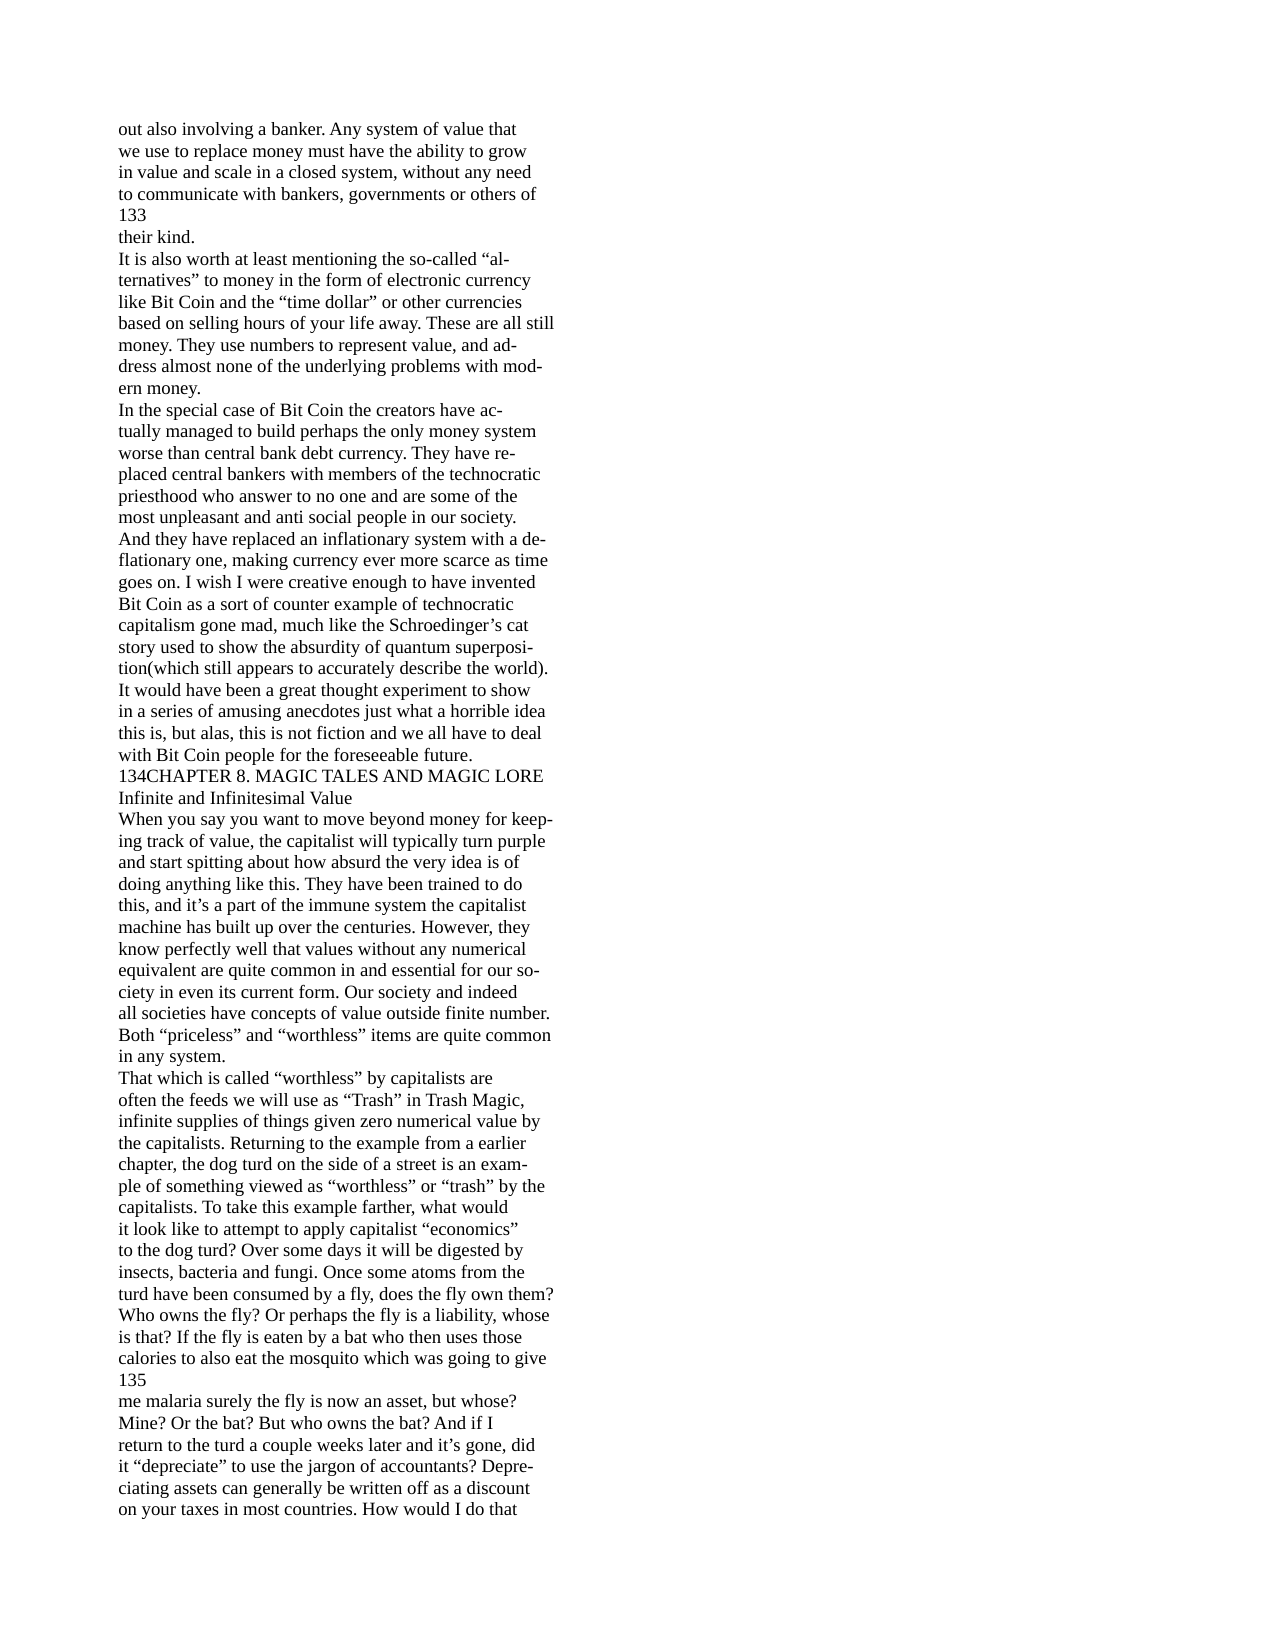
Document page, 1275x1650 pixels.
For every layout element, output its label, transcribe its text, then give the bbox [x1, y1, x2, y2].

text And they have replaced an inflationary system with a de- [118, 528, 1157, 549]
text this, and it’s a part of the immune system the capitalist [118, 894, 1157, 916]
text priesthood who answer to no one and are some of the [118, 485, 1157, 506]
text ern money. [118, 377, 1157, 398]
text we use to replace money must have the ability to grow [118, 140, 1157, 161]
text equivalent are quite common in and essential for our so- [118, 959, 1157, 981]
text chapter, the dog turd on the side of a street is an exam- [118, 1153, 1157, 1175]
text with Bit Coin people for the foreseeable future. [118, 743, 1157, 765]
text turd have been consumed by a fly, does the fly own them? [118, 1282, 1157, 1304]
text ple of something viewed as “worthless” or “trash” by the [118, 1175, 1157, 1196]
text It is also worth at least mentioning the so-called “al- [118, 247, 1157, 269]
text money. They use numbers to represent value, and ad- [118, 334, 1157, 355]
text goes on. I wish I were creative enough to have invented [118, 571, 1157, 592]
text know perfectly well that values without any numerical [118, 937, 1157, 959]
text infinite supplies of things given zero numerical value by [118, 1110, 1157, 1132]
text this is, but alas, this is not fiction and we all have to deal [118, 722, 1157, 743]
text Mine? Or the bat? But who owns the bat? And if I [118, 1412, 1157, 1433]
text me malaria surely the fly is now an asset, but whose? [118, 1390, 1157, 1412]
text calories to also eat the mosquito which was going to give [118, 1347, 1157, 1369]
text the capitalists. Returning to the example from a earlier [118, 1132, 1157, 1153]
text and start spitting about how absurd the very idea is of [118, 851, 1157, 873]
text Both “priceless” and “worthless” items are quite common [118, 1024, 1157, 1045]
text Infinite and Infinitesimal Value [118, 787, 1157, 808]
text based on selling hours of your life away. These are all still [118, 312, 1157, 334]
text ciety in even its current form. Our society and indeed [118, 981, 1157, 1002]
text capitalists. To take this example farther, what would [118, 1196, 1157, 1218]
text ing track of value, the capitalist will typically turn purple [118, 830, 1157, 851]
text all societies have concepts of value outside finite number. [118, 1002, 1157, 1024]
text dress almost none of the underlying problems with mod- [118, 355, 1157, 377]
text like Bit Coin and the “time dollar” or other currencies [118, 291, 1157, 312]
text In the special case of Bit Coin the creators have ac- [118, 398, 1157, 420]
text to the dog turd? Over some days it will be digested by [118, 1239, 1157, 1261]
text it look like to attempt to apply capitalist “economics” [118, 1218, 1157, 1239]
text it “depreciate” to use the jargon of accountants? Depre- [118, 1455, 1157, 1477]
text 133 [118, 204, 1157, 226]
text out also involving a banker. Any system of value that [118, 118, 1157, 140]
text story used to show the absurdity of quantum superposi- [118, 636, 1157, 657]
text in value and scale in a closed system, without any need [118, 161, 1157, 183]
text That which is called “worthless” by capitalists are [118, 1067, 1157, 1088]
text 135 [118, 1369, 1157, 1390]
text often the feeds we will use as “Trash” in Trash Magic, [118, 1088, 1157, 1110]
text worse than central bank debt currency. They have re- [118, 442, 1157, 463]
text Bit Coin as a sort of counter example of technocratic [118, 592, 1157, 614]
text most unpleasant and anti social people in our society. [118, 506, 1157, 528]
text tion(which still appears to accurately describe the world). [118, 657, 1157, 679]
text machine has built up over the centuries. However, they [118, 916, 1157, 937]
text ternatives” to money in the form of electronic currency [118, 269, 1157, 291]
text ciating assets can generally be written off as a discount [118, 1477, 1157, 1498]
text 134CHAPTER 8. MAGIC TALES AND MAGIC LORE [118, 765, 1157, 787]
text their kind. [118, 226, 1157, 247]
text on your taxes in most countries. How would I do that [118, 1498, 1157, 1520]
text placed central bankers with members of the technocratic [118, 463, 1157, 485]
text return to the turd a couple weeks later and it’s gone, did [118, 1433, 1157, 1455]
text Who owns the fly? Or perhaps the fly is a liability, whose [118, 1304, 1157, 1326]
text flationary one, making currency ever more scarce as time [118, 549, 1157, 571]
text When you say you want to move beyond money for keep- [118, 808, 1157, 830]
text doing anything like this. They have been trained to do [118, 873, 1157, 894]
text in a series of amusing anecdotes just what a horrible idea [118, 700, 1157, 722]
text It would have been a great thought experiment to show [118, 679, 1157, 700]
text is that? If the fly is eaten by a bat who then uses those [118, 1326, 1157, 1347]
text in any system. [118, 1045, 1157, 1067]
text tually managed to build perhaps the only money system [118, 420, 1157, 442]
text capitalism gone mad, much like the Schroedinger’s cat [118, 614, 1157, 636]
text to communicate with bankers, governments or others of [118, 183, 1157, 204]
text insects, bacteria and fungi. Once some atoms from the [118, 1261, 1157, 1282]
